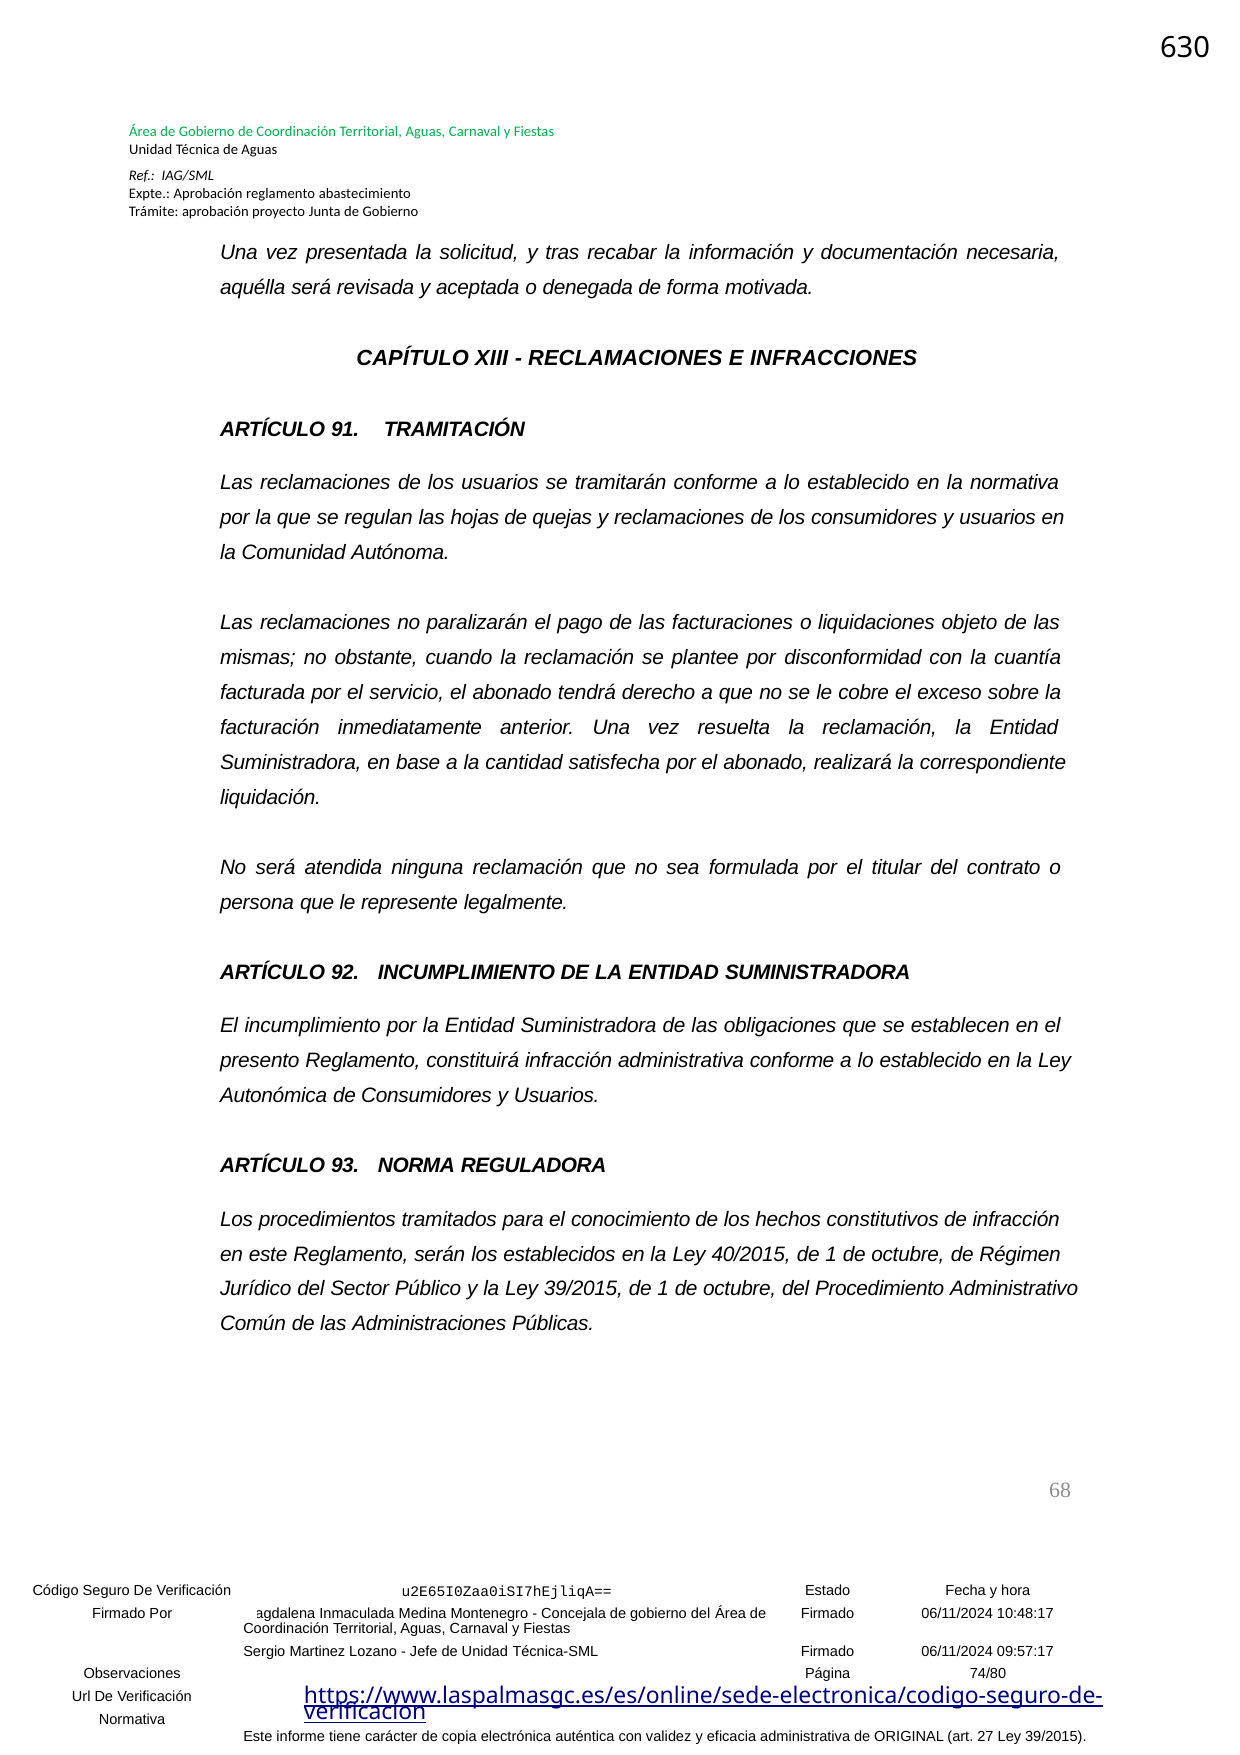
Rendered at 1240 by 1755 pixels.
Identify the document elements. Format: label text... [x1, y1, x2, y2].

text Url De Verificación [72, 1689, 214, 1705]
text ARTÍCULO 93. NORMA REGULADORA [220, 1154, 629, 1177]
text Las reclamaciones de los usuarios se tramitarán conforme a lo establecido en la normativa [220, 471, 1081, 494]
text persona que le represente legalmente. [220, 891, 1081, 914]
text Una vez presentada la solicitud, y tras recabar la información y documentación necesaria, [220, 241, 1081, 264]
text No será atendida ninguna reclamación que no sea formulada por el titular del contrato o [220, 856, 1081, 879]
text ARTÍCULO 91. TRAMITACIÓN [220, 418, 944, 441]
text https://www.laspalmasgc.es/es/online/sede-electronica/codigo-seguro-de-verificacion [304, 1690, 1113, 1723]
text 6 [1049, 1478, 1060, 1502]
text Página [805, 1666, 876, 1682]
text Común de las Administraciones Públicas. [220, 1313, 1081, 1335]
text la Comunidad Autónoma. [220, 541, 1081, 564]
text facturada por el servicio, el abonado tendrá derecho a que no se le cobre el exceso sobre la [220, 681, 1081, 704]
text Observaciones [83, 1666, 214, 1682]
text Magdalena Inmaculada Medina Montenegro - Concejala de gobierno del Área de [257, 1606, 791, 1622]
text Código Seguro De Verificación [32, 1583, 257, 1599]
text Firmado [801, 1643, 876, 1659]
text 8 [1060, 1478, 1096, 1502]
text 74/80 [969, 1666, 1077, 1682]
text Normativa [99, 1712, 214, 1728]
text Fecha y hora [945, 1583, 1052, 1599]
text Trámite: aprobación proyecto Junta de Gobierno [129, 202, 446, 219]
text 06/11/2024 09:57:17 [921, 1643, 1077, 1659]
text Suministradora, en base a la cantidad satisfecha por el abonado, realizará la correspondiente [220, 751, 1081, 774]
text u2E65I0Zaa0iSI7hEjliqA== [401, 1584, 636, 1600]
text Las reclamaciones no paralizarán el pago de las facturaciones o liquidaciones objeto de las [220, 611, 1081, 634]
text mismas; no obstante, cuando la reclamación se plantee por disconformidad con la cuantía [220, 646, 1081, 669]
text El incumplimiento por la Entidad Suministradora de las obligaciones que se establecen en el [220, 1014, 1081, 1037]
text Área de Gobierno de Coordinación Territorial, Aguas, Carnaval y Fiestas [129, 122, 581, 140]
text Firmado Por [92, 1606, 257, 1622]
text en este Reglamento, serán los establecidos en la Ley 40/2015, de 1 de octubre, de Régimen [220, 1243, 1081, 1266]
text presento Reglamento, constituirá infracción administrativa conforme a lo establecido en la Ley [220, 1049, 1081, 1072]
text Este informe tiene carácter de copia electrónica auténtica con validez y eficacia administrativa de ORIGINAL (art. 27 Ley 39/2015). [243, 1728, 1113, 1744]
text por la que se regulan las hojas de quejas y reclamaciones de los consumidores y usuarios en [220, 506, 1081, 529]
text Estado [805, 1583, 872, 1599]
text liquidación. [220, 786, 1081, 809]
text 06/11/2024 10:48:17 [921, 1606, 1077, 1622]
text Coordinación Territorial, Aguas, Carnaval y Fiestas [243, 1622, 791, 1636]
text Sergio Martinez Lozano - Jefe de Unidad Técnica-SML [243, 1643, 623, 1659]
text Unidad Técnica de Aguas [129, 140, 581, 158]
text aquélla será revisada y aceptada o denegada de forma motivada. [220, 276, 1081, 299]
text Expte.: Aprobación reglamento abastecimiento [129, 183, 446, 202]
text CAPÍTULO XIII - RECLAMACIONES E INFRACCIONES [356, 346, 944, 371]
text Autonómica de Consumidores y Usuarios. [220, 1084, 1081, 1107]
text Ref.: IAG/SML [129, 165, 446, 183]
text 630 [1160, 31, 1233, 64]
text Los procedimientos tramitados para el conocimiento de los hechos constitutivos de infracción [220, 1208, 1081, 1231]
text ARTÍCULO 92. INCUMPLIMIENTO DE LA ENTIDAD SUMINISTRADORA [220, 961, 932, 984]
text Jurídico del Sector Público y la Ley 39/2015, de 1 de octubre, del Procedimiento Administrativo [220, 1278, 1081, 1300]
text Firmado [801, 1606, 876, 1622]
text facturación inmediatamente anterior. Una vez resuelta la reclamación, la Entidad [220, 716, 1081, 739]
